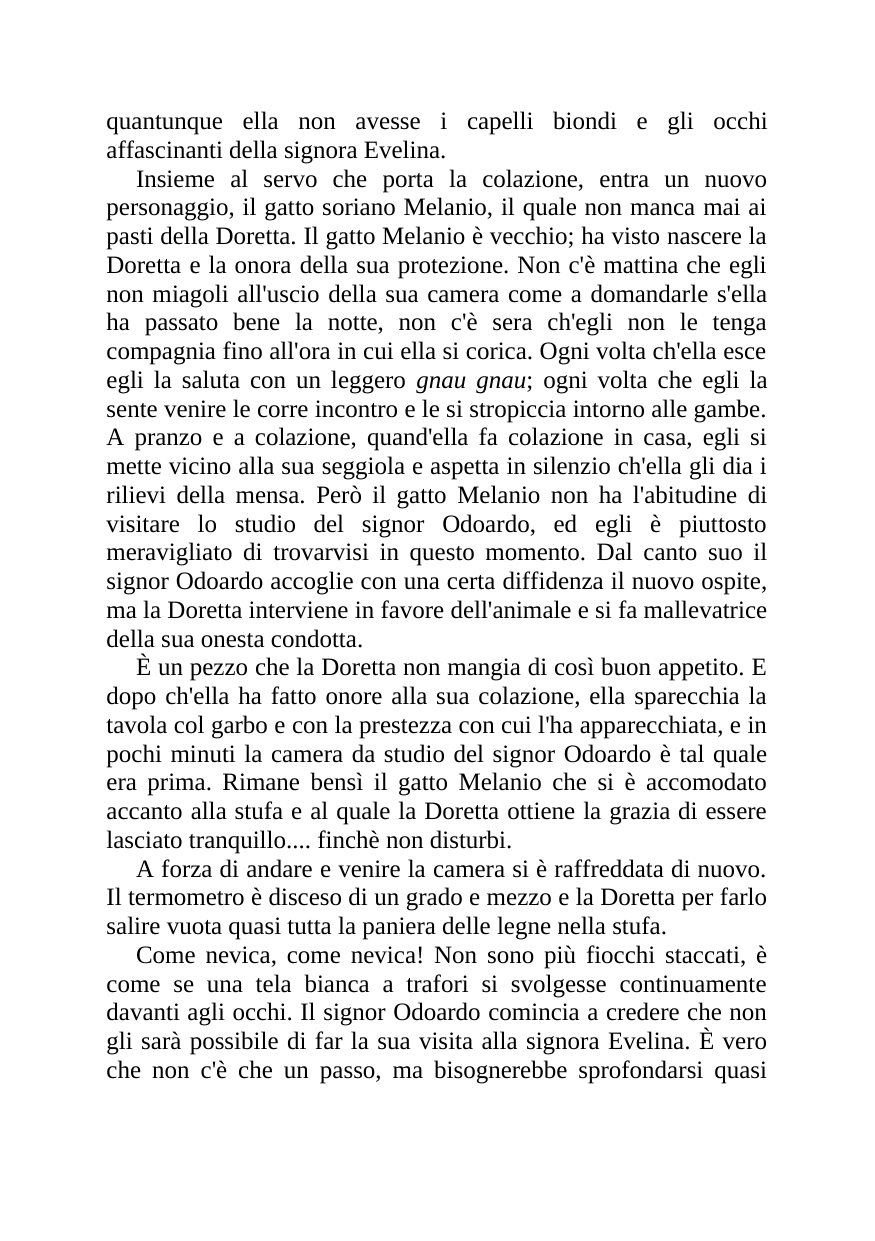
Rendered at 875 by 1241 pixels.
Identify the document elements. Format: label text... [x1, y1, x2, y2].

text Come nevica, come nevica! Non sono più fiocchi staccati, è come se una tela bianca a trafori si svolgesse continuamente davanti agli occhi. Il signor Odoardo comincia a credere che non gli sarà possibile di far la sua visita alla signora Evelina. È vero che non c'è che un passo, ma bisognerebbe sprofondarsi quasi [106, 940, 768, 1084]
text È un pezzo che la Doretta non mangia di così buon appetito. E dopo ch'ella ha fatto onore alla sua colazione, ella sparecchia la tavola col garbo e con la prestezza con cui l'ha apparecchiata, e in pochi minuti la camera da studio del signor Odoardo è tal quale era prima. Rimane bensì il gatto Melanio che si è accomodato accanto alla stufa e al quale la Doretta ottiene la grazia di essere lasciato tranquillo.... finchè non disturbi. [106, 652, 768, 854]
text A forza di andare e venire la camera si è raffreddata di nuovo. Il termometro è disceso di un grado e mezzo e la Doretta per farlo salire vuota quasi tutta la paniera delle legne nella stufa. [106, 854, 768, 940]
text quantunque ella non avesse i capelli biondi e gli occhi affascinanti della signora Evelina. [106, 106, 768, 164]
text Insieme al servo che porta la colazione, entra un nuovo personaggio, il gatto soriano Melanio, il quale non manca mai ai pasti della Doretta. Il gatto Melanio è vecchio; ha visto nascere la Doretta e la onora della sua protezione. Non c'è mattina che egli non miagoli all'uscio della sua camera come a domandarle s'ella ha passato bene la notte, non c'è sera ch'egli non le tenga compagnia fino all'ora in cui ella si corica. Ogni volta ch'ella esce egli la saluta con un leggero gnau gnau; ogni volta che egli la sente venire le corre incontro e le si stropiccia intorno alle gambe. A pranzo e a colazione, quand'ella fa colazione in casa, egli si mette vicino alla sua seggiola e aspetta in silenzio ch'ella gli dia i rilievi della mensa. Però il gatto Melanio non ha l'abitudine di visitare lo studio del signor Odoardo, ed egli è piuttosto meravigliato di trovarvisi in questo momento. Dal canto suo il signor Odoardo accoglie con una certa diffidenza il nuovo ospite, ma la Doretta interviene in favore dell'animale e si fa mallevatrice della sua onesta condotta. [106, 164, 768, 652]
